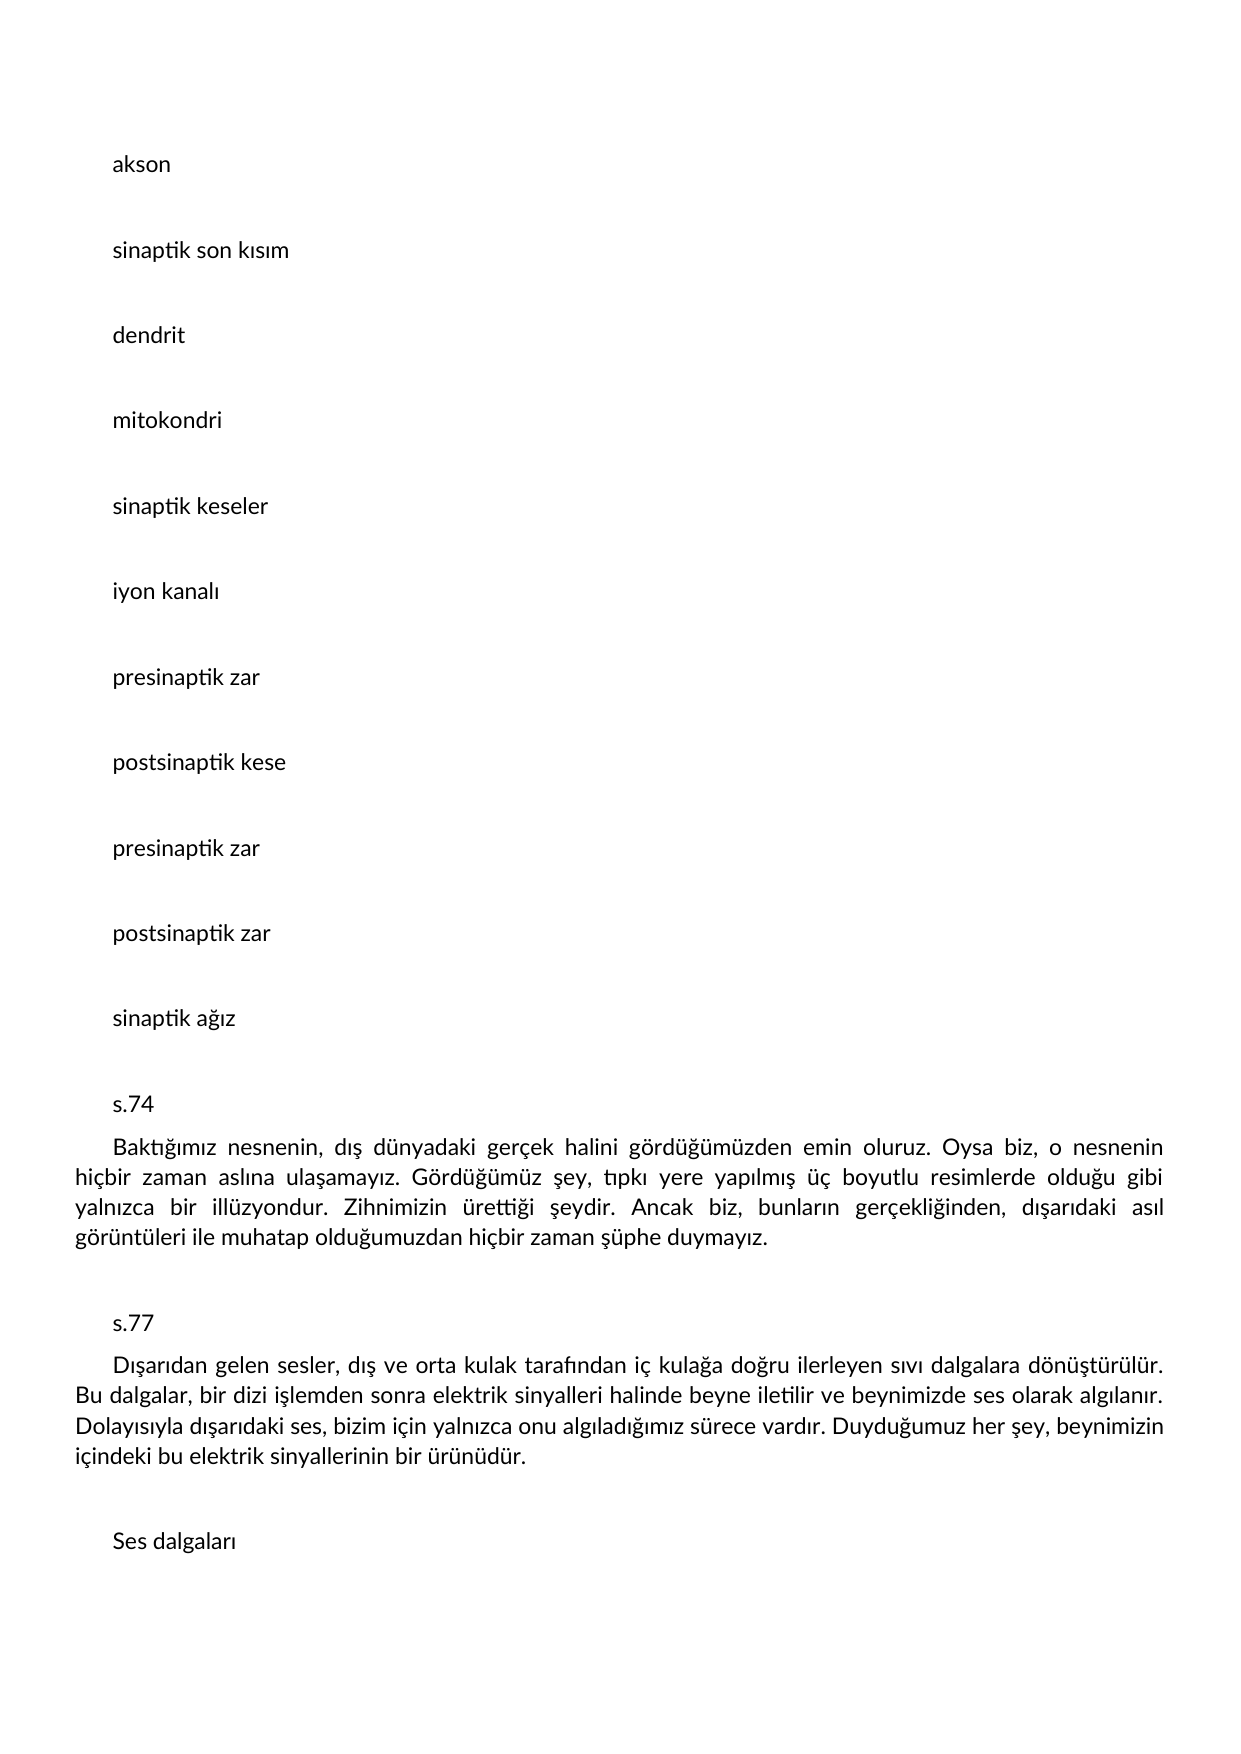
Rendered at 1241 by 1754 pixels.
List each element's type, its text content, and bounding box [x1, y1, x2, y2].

text postsinaptik kese [75, 748, 1165, 775]
text Baktığımız nesnenin, dış dünyadaki gerçek halini gördüğümüzden emin oluruz. Oysa biz, o nesnenin hiçbir zaman aslına ulaşamayız. Gördüğümüz şey, tıpkı yere yapılmış üç boyutlu resimlerde olduğu gibi yalnızca bir illüzyondur. Zihnimizin ürettiği şeydir. Ancak biz, bunların gerçekliğinden, dışarıdaki asıl görüntüleri ile muhatap olduğumuzdan hiçbir zaman şüphe duymayız. [75, 1132, 1165, 1250]
text Dışarıdan gelen sesler, dış ve orta kulak tarafından iç kulağa doğru ilerleyen sıvı dalgalara dönüştürülür. Bu dalgalar, bir dizi işlemden sonra elektrik sinyalleri halinde beyne iletilir ve beynimizde ses olarak algılanır. Dolayısıyla dışarıdaki ses, bizim için yalnızca onu algıladığımız sürece vardır. Duyduğumuz her şey, beynimizin içindeki bu elektrik sinyallerinin bir ürünüdür. [75, 1351, 1165, 1469]
text postsinaptik zar [75, 919, 1165, 946]
text sinaptik keseler [75, 492, 1165, 519]
text akson [75, 150, 1165, 177]
text presinaptik zar [75, 662, 1165, 690]
text s.77 [75, 1308, 1165, 1336]
text s.74 [75, 1089, 1165, 1117]
text Ses dalgaları [75, 1527, 1165, 1554]
text dendrit [75, 321, 1165, 348]
text sinaptik son kısım [75, 235, 1165, 263]
text iyon kanalı [75, 577, 1165, 604]
text presinaptik zar [75, 833, 1165, 861]
text sinaptik ağız [75, 1004, 1165, 1032]
text mitokondri [75, 406, 1165, 434]
